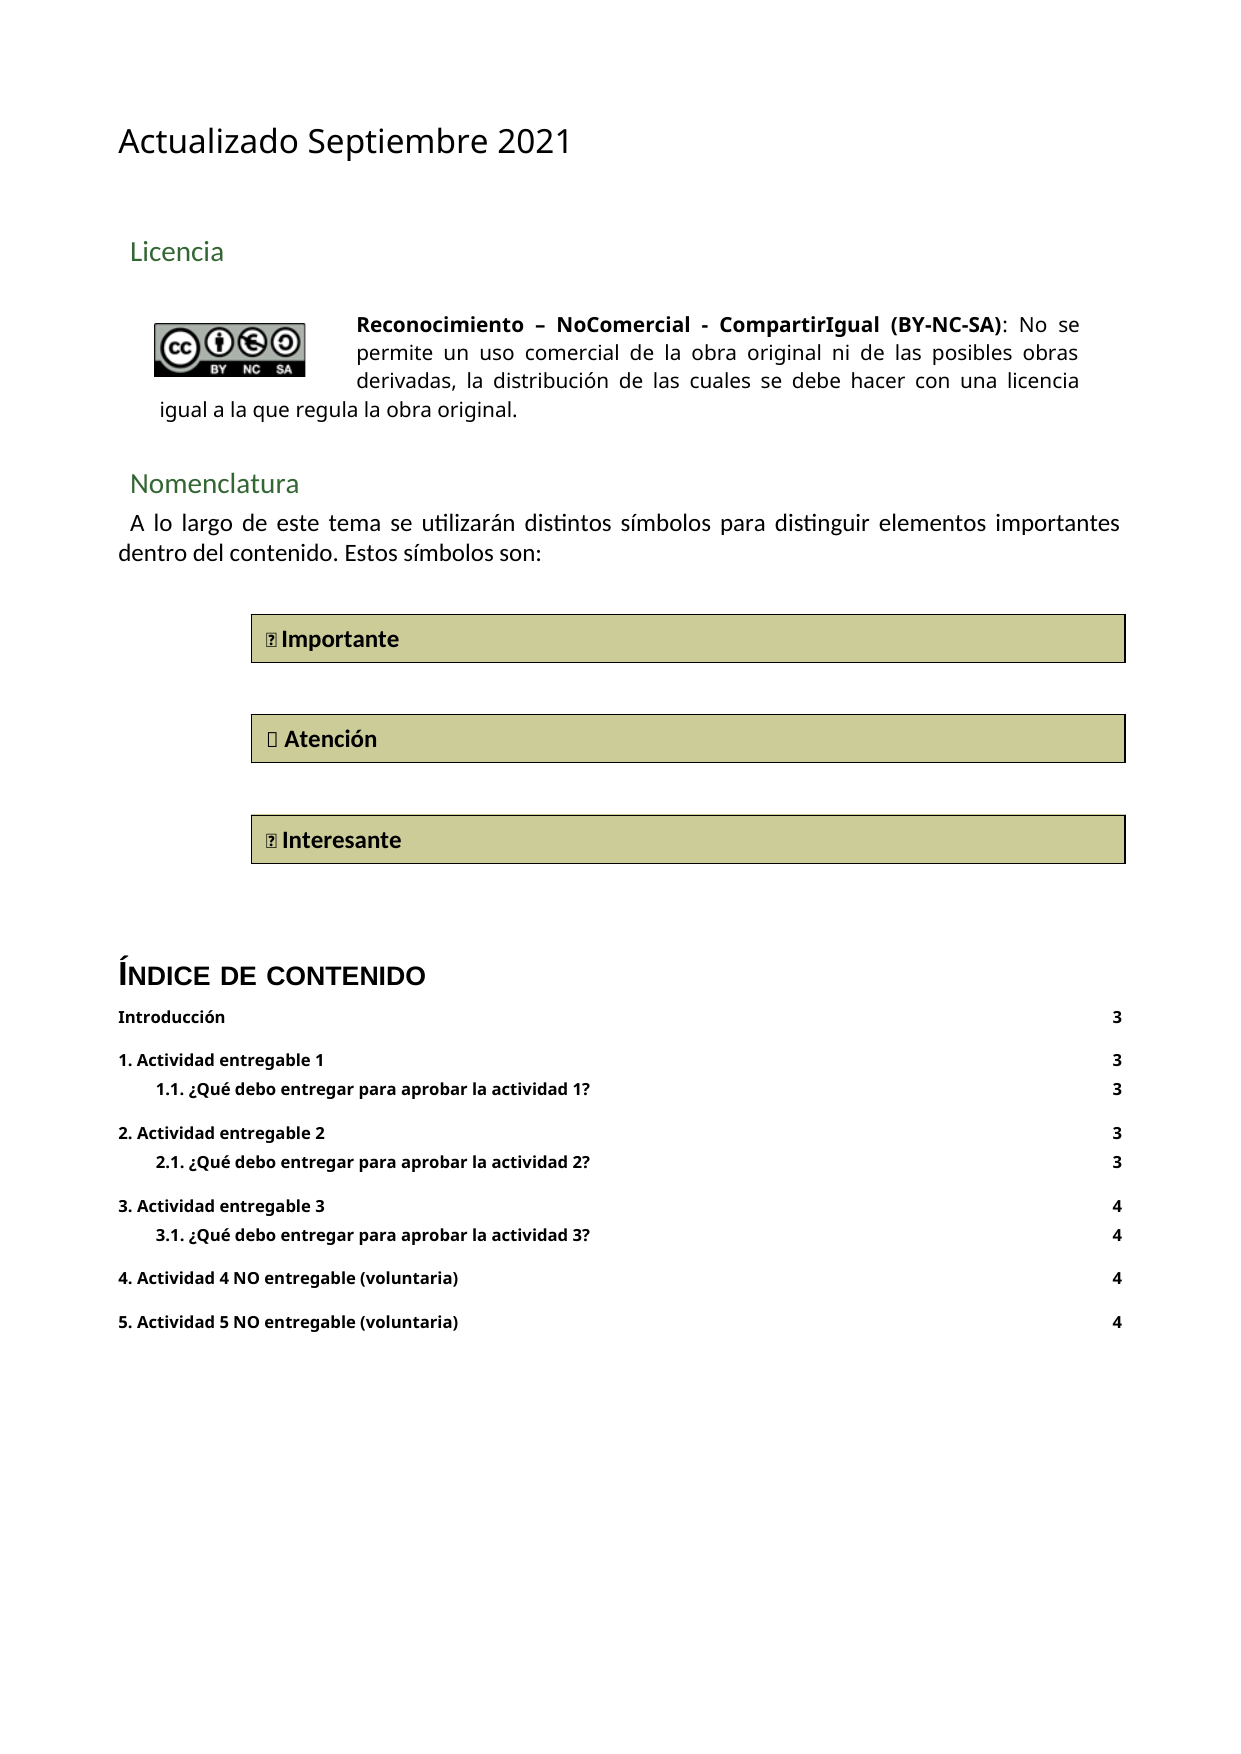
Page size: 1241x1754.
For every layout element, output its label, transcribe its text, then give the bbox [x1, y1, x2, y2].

text 📖 Importante [252, 615, 1124, 662]
text 💬 Interesante [252, 816, 1124, 863]
text Licencia [118, 233, 1122, 268]
text ❕ Atención [252, 715, 1124, 762]
text Introducción 3 [118, 1005, 1122, 1028]
text 3. Actividad entregable 3 4 [118, 1194, 1122, 1217]
text 2. Actividad entregable 2 3 [118, 1122, 1122, 1144]
text 1. Actividad entregable 1 3 [118, 1049, 1122, 1072]
text 5. Actividad 5 NO entregable (voluntaria) 4 [118, 1311, 1122, 1333]
text A lo largo de este tema se utilizarán distintos símbolos para distinguir elementos importantes dentro del contenido. Estos símbolos son: [118, 507, 1122, 568]
text 1.1. ¿Qué debo entregar para aprobar la actividad 1? 3 [156, 1078, 1122, 1101]
text Actualizado Septiembre 2021 [118, 118, 1122, 163]
text Índice de contenido [118, 954, 1122, 993]
text Reconocimiento – NoComercial - CompartirIgual (BY-NC-SA): No se permite un uso comercial de la obra original ni de las posibles obras derivadas, la distribución de las cuales se debe hacer con una licencia igual a la que regula la obra original. [159, 310, 1080, 423]
text Nomenclatura [118, 465, 1122, 500]
text 2.1. ¿Qué debo entregar para aprobar la actividad 2? 3 [156, 1151, 1122, 1173]
text 3.1. ¿Qué debo entregar para aprobar la actividad 3? 4 [156, 1223, 1122, 1246]
picture [154, 323, 306, 377]
text 4. Actividad 4 NO entregable (voluntaria) 4 [118, 1267, 1122, 1290]
